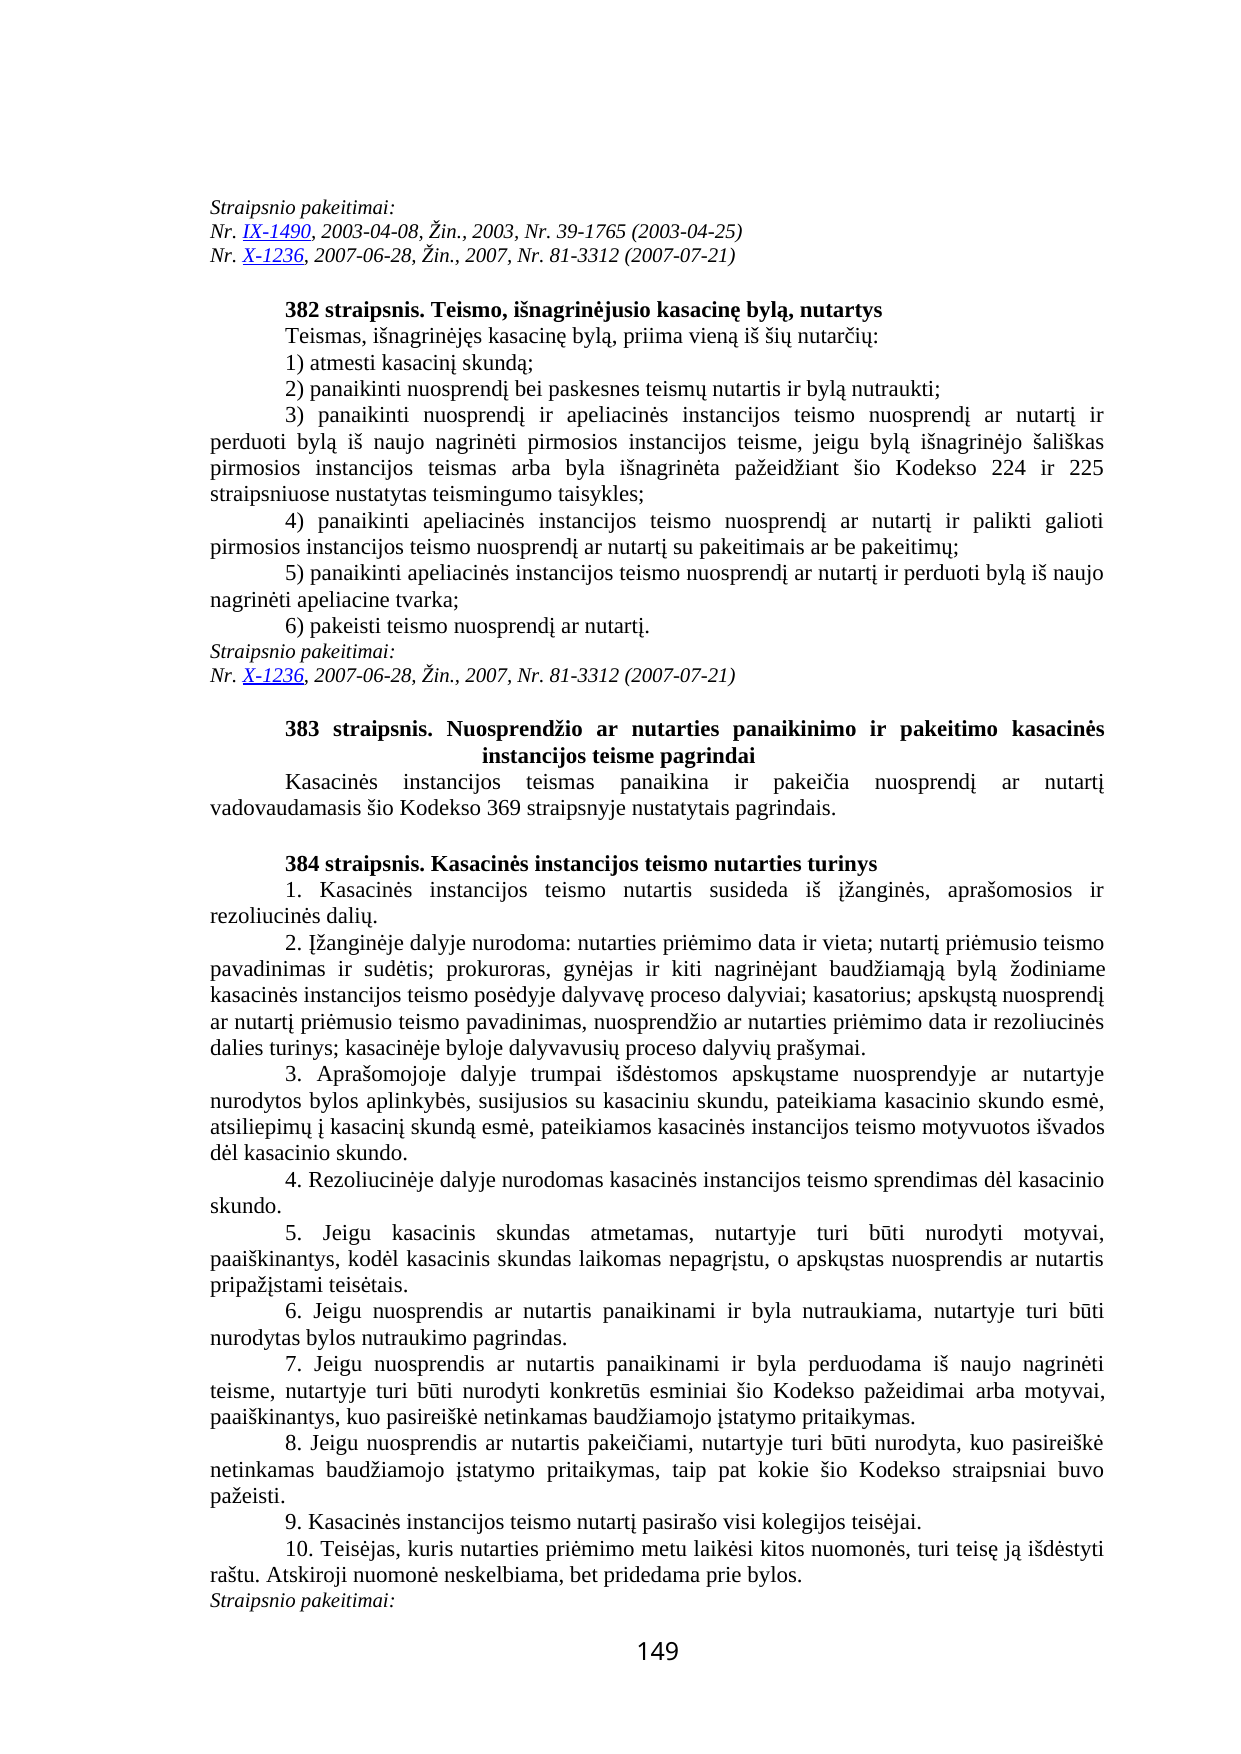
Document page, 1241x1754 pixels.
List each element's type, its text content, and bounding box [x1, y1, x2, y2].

text 9. Kasacinės instancijos teismo nutartį pasirašo visi kolegijos teisėjai. [210, 1508, 1106, 1535]
text 2. Įžanginėje dalyje nurodoma: nutarties priėmimo data ir vieta; nutartį priėmusio teismo pavadinimas ir sudėtis; prokuroras, gynėjas ir kiti nagrinėjant baudžiamąją bylą žodiniame kasacinės instancijos teismo posėdyje dalyvavę proceso dalyviai; kasatorius; apskųstą nuosprendį ar nutartį priėmusio teismo pavadinimas, nuosprendžio ar nutarties priėmimo data ir rezoliucinės dalies turinys; kasacinėje byloje dalyvavusių proceso dalyvių prašymai. [210, 929, 1106, 1060]
text 3) panaikinti nuosprendį ir apeliacinės instancijos teismo nuosprendį ar nutartį ir perduoti bylą iš naujo nagrinėti pirmosios instancijos teisme, jeigu bylą išnagrinėjo šališkas pirmosios instancijos teismas arba byla išnagrinėta pažeidžiant šio Kodekso 224 ir 225 straipsniuose nustatytas teismingumo taisykles; [210, 401, 1106, 507]
text 384 straipsnis. Kasacinės instancijos teismo nutarties turinys [210, 849, 1106, 876]
text Kasacinės instancijos teismas panaikina ir pakeičia nuosprendį ar nutartį vadovaudamasis šio Kodekso 369 straipsnyje nustatytais pagrindais. [210, 768, 1106, 821]
text 6. Jeigu nuosprendis ar nutartis panaikinami ir byla nutraukiama, nutartyje turi būti nurodytas bylos nutraukimo pagrindas. [210, 1298, 1106, 1350]
text 1) atmesti kasacinį skundą; [210, 349, 1106, 375]
text Straipsnio pakeitimai: [210, 638, 1106, 663]
text Nr. IX-1490, 2003-04-08, Žin., 2003, Nr. 39-1765 (2003-04-25) [210, 219, 1106, 243]
text 382 straipsnis. Teismo, išnagrinėjusio kasacinę bylą, nutartys [210, 296, 1106, 322]
text 4) panaikinti apeliacinės instancijos teismo nuosprendį ar nutartį ir palikti galioti pirmosios instancijos teismo nuosprendį ar nutartį su pakeitimais ar be pakeitimų; [210, 507, 1106, 559]
text 5) panaikinti apeliacinės instancijos teismo nuosprendį ar nutartį ir perduoti bylą iš naujo nagrinėti apeliacine tvarka; [210, 559, 1106, 612]
text Nr. X-1236, 2007-06-28, Žin., 2007, Nr. 81-3312 (2007-07-21) [210, 243, 1106, 267]
text Straipsnio pakeitimai: [210, 195, 1106, 219]
text 2) panaikinti nuosprendį bei paskesnes teismų nutartis ir bylą nutraukti; [210, 375, 1106, 401]
text 4. Rezoliucinėje dalyje nurodomas kasacinės instancijos teismo sprendimas dėl kasacinio skundo. [210, 1166, 1106, 1218]
text 5. Jeigu kasacinis skundas atmetamas, nutartyje turi būti nurodyti motyvai, paaiškinantys, kodėl kasacinis skundas laikomas nepagrįstu, o apskųstas nuosprendis ar nutartis pripažįstami teisėtais. [210, 1218, 1106, 1298]
text 1. Kasacinės instancijos teismo nutartis susideda iš įžanginės, aprašomosios ir rezoliucinės dalių. [210, 876, 1106, 929]
text Straipsnio pakeitimai: [210, 1587, 1106, 1612]
text Nr. X-1236, 2007-06-28, Žin., 2007, Nr. 81-3312 (2007-07-21) [210, 663, 1106, 687]
text 8. Jeigu nuosprendis ar nutartis pakeičiami, nutartyje turi būti nurodyta, kuo pasireiškė netinkamas baudžiamojo įstatymo pritaikymas, taip pat kokie šio Kodekso straipsniai buvo pažeisti. [210, 1429, 1106, 1508]
text 7. Jeigu nuosprendis ar nutartis panaikinami ir byla perduodama iš naujo nagrinėti teisme, nutartyje turi būti nurodyti konkretūs esminiai šio Kodekso pažeidimai arba motyvai, paaiškinantys, kuo pasireiškė netinkamas baudžiamojo įstatymo pritaikymas. [210, 1350, 1106, 1429]
text 383 straipsnis. Nuosprendžio ar nutarties panaikinimo ir pakeitimo kasacinės instancijos teisme pagrindai [285, 715, 1106, 768]
text 6) pakeisti teismo nuosprendį ar nutartį. [210, 612, 1106, 638]
text 3. Aprašomojoje dalyje trumpai išdėstomos apskųstame nuosprendyje ar nutartyje nurodytos bylos aplinkybės, susijusios su kasaciniu skundu, pateikiama kasacinio skundo esmė, atsiliepimų į kasacinį skundą esmė, pateikiamos kasacinės instancijos teismo motyvuotos išvados dėl kasacinio skundo. [210, 1060, 1106, 1166]
text 10. Teisėjas, kuris nutarties priėmimo metu laikėsi kitos nuomonės, turi teisę ją išdėstyti raštu. Atskiroji nuomonė neskelbiama, bet pridedama prie bylos. [210, 1535, 1106, 1587]
text Teismas, išnagrinėjęs kasacinę bylą, priima vieną iš šių nutarčių: [210, 322, 1106, 349]
